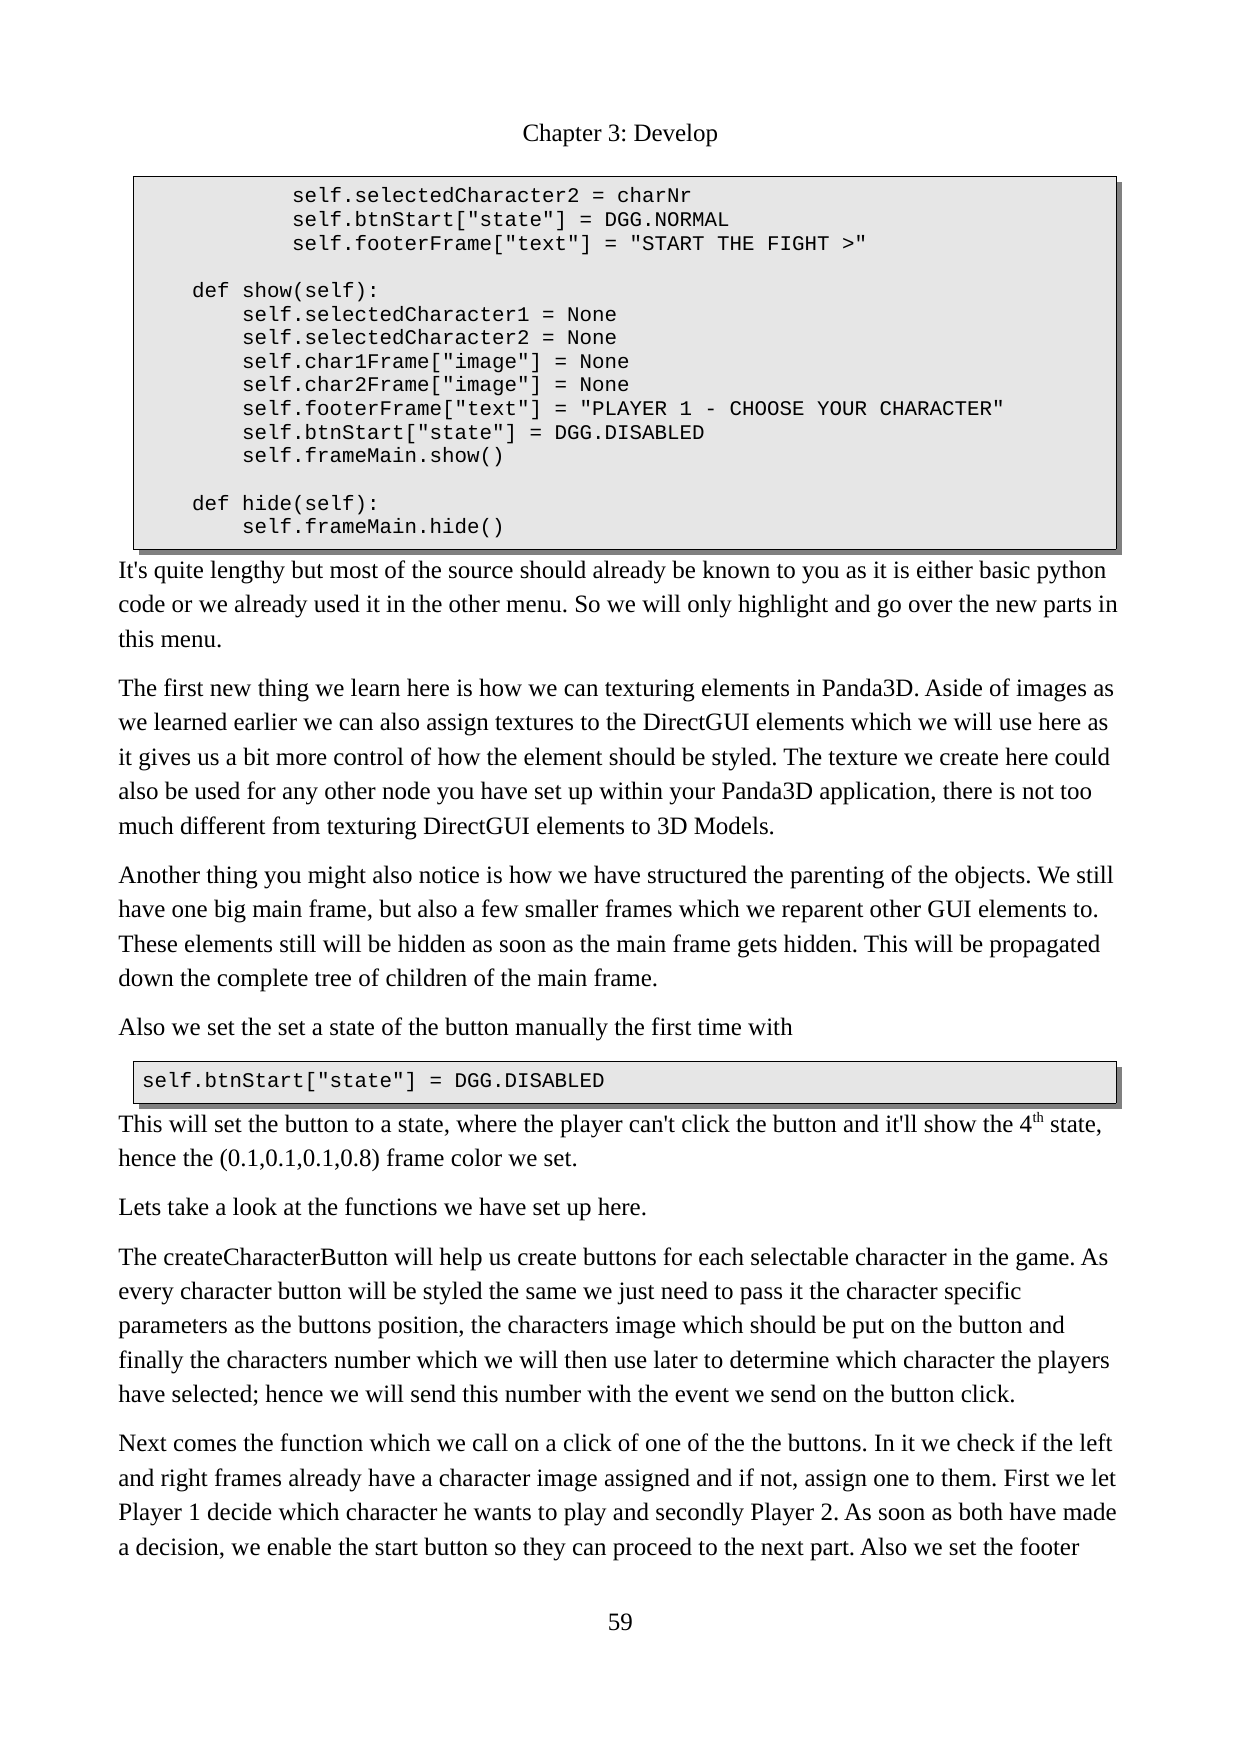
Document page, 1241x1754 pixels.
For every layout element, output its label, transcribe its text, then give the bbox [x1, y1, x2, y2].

text self.selectedCharacter1 = None [134, 294, 1116, 318]
text def hide(self): [134, 484, 1116, 507]
text def show(self): [134, 271, 1116, 294]
text The createCharacterButton will help us create buttons for each selectable character in the game. As every character button will be styled the same we just need to pass it the character specific parameters as the buttons position, the characters image which should be put on the button and finally the characters number which we will then use later to determine which character the players have selected; hence we will send this number with the event we send on the button click. [118, 1242, 1122, 1408]
text self.btnStart["state"] = DGG.DISABLED [134, 413, 1116, 436]
text This will set the button to a state, where the player can't click the button and it'll show the 4th state, hence the (0.1,0.1,0.1,0.8) frame color we set. [118, 1109, 1122, 1172]
text Next comes the function which we call on a click of one of the the buttons. In it we check if the left and right frames already have a character image assigned and if not, assign one to them. First we let Player 1 decide which character he wants to play and secondly Player 2. As soon as both have made a decision, we enable the start button so they can proceed to the next part. Also we set the footer [118, 1428, 1122, 1561]
text self.selectedCharacter2 = None [134, 318, 1116, 342]
text self.footerFrame["text"] = "START THE FIGHT >" [134, 224, 1116, 247]
text Lets take a look at the functions we have set up here. [118, 1192, 1122, 1221]
text self.btnStart["state"] = DGG.NORMAL [134, 200, 1116, 224]
text self.frameMain.show() [134, 436, 1116, 460]
text self.btnStart["state"] = DGG.DISABLED [134, 1062, 1116, 1103]
text self.char1Frame["image"] = None [134, 342, 1116, 366]
text Another thing you might also notice is how we have structured the parenting of the objects. We still have one big main frame, but also a few smaller frames which we reparent other GUI elements to. These elements still will be hidden as soon as the main frame gets hidden. This will be propagated down the complete tree of children of the main frame. [118, 860, 1122, 992]
text self.frameMain.hide() [134, 507, 1116, 549]
text self.selectedCharacter2 = charNr [134, 177, 1116, 200]
text The first new thing we learn here is how we can texturing elements in Panda3D. Aside of images as we learned earlier we can also assign textures to the DirectGUI elements which we will use here as it gives us a bit more control of how the element should be styled. The texture we create here could also be used for any other node you have set up within your Panda3D application, there is not too much different from texturing DirectGUI elements to 3D Models. [118, 673, 1122, 839]
text self.footerFrame["text"] = "PLAYER 1 - CHOOSE YOUR CHARACTER" [134, 389, 1116, 413]
text Also we set the set a state of the button manually the first time with [118, 1012, 1122, 1041]
text self.char2Frame["image"] = None [134, 366, 1116, 389]
text It's quite lengthy but most of the source should already be known to you as it is either basic python code or we already used it in the other menu. So we will only highlight and go over the new parts in this menu. [118, 555, 1122, 653]
